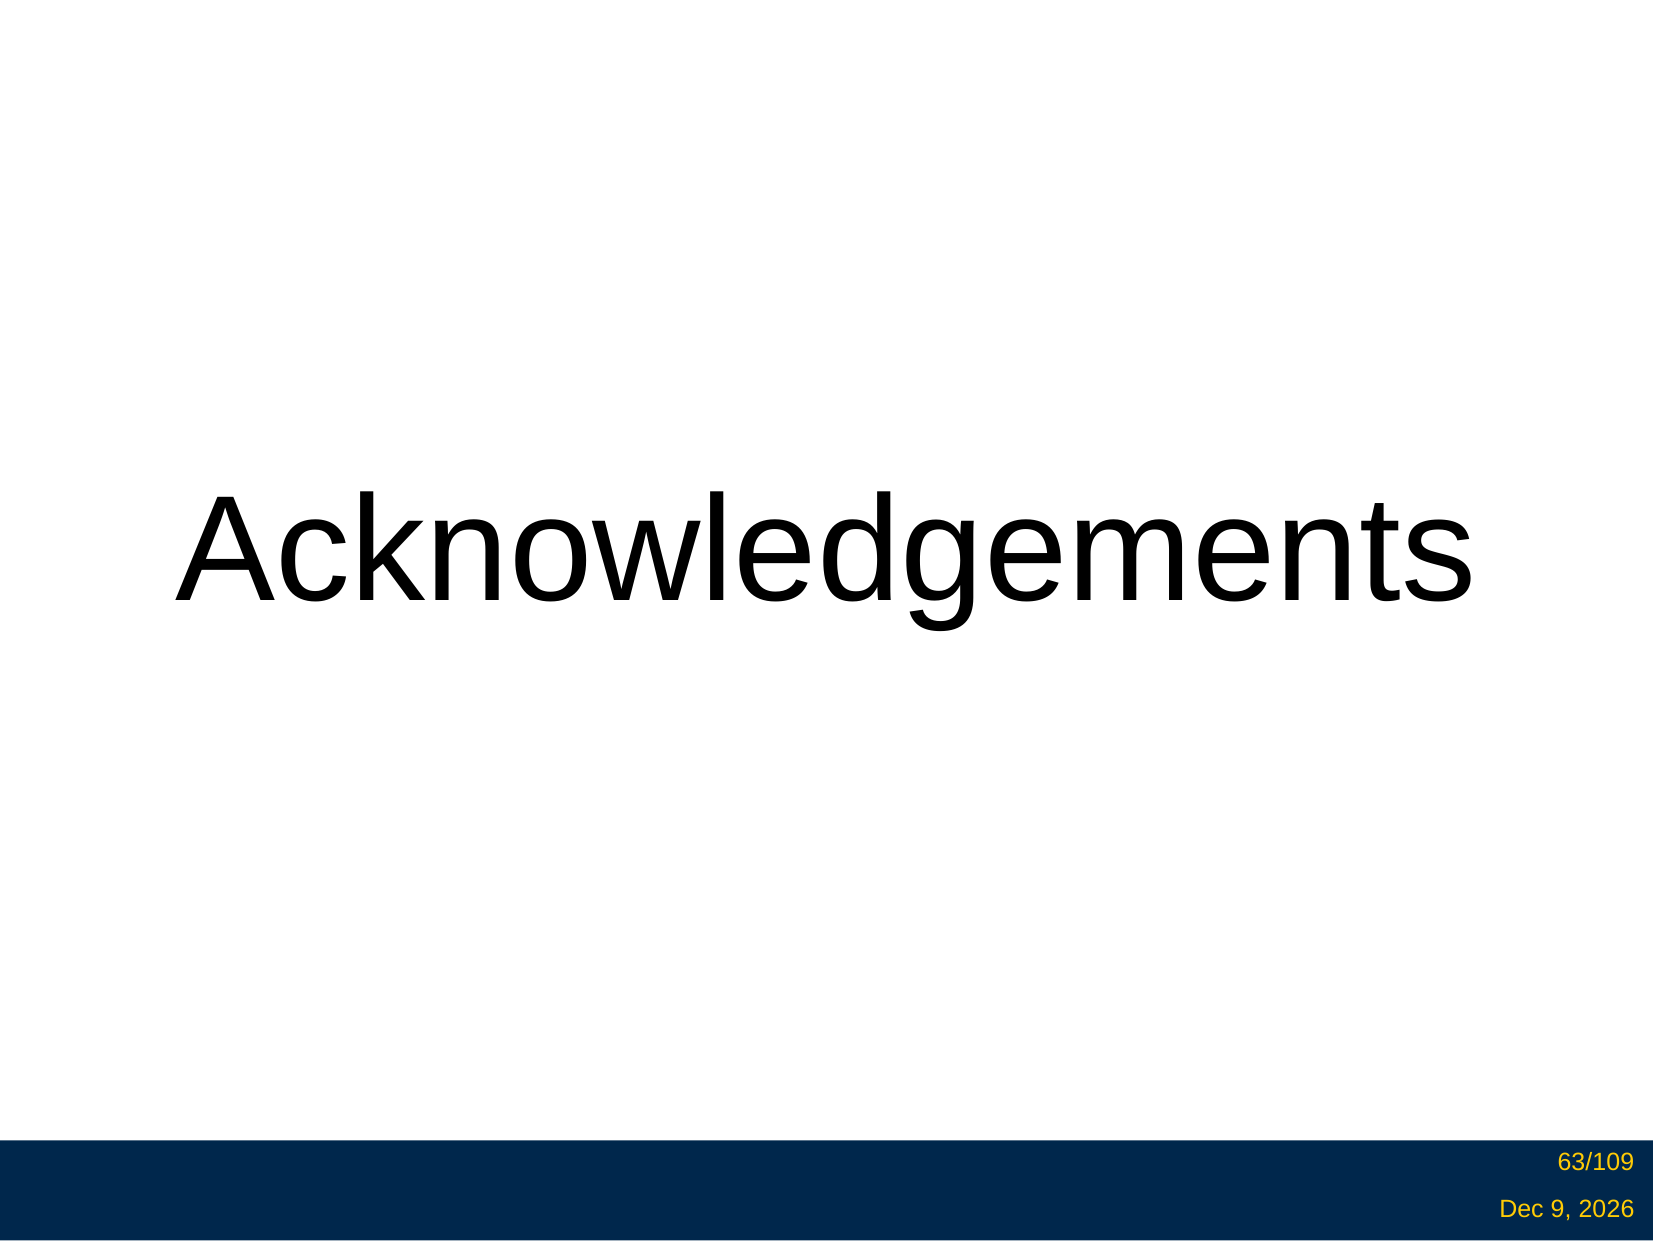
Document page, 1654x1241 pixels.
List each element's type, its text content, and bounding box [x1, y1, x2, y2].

text_box Acknowledgements [161, 457, 1492, 687]
